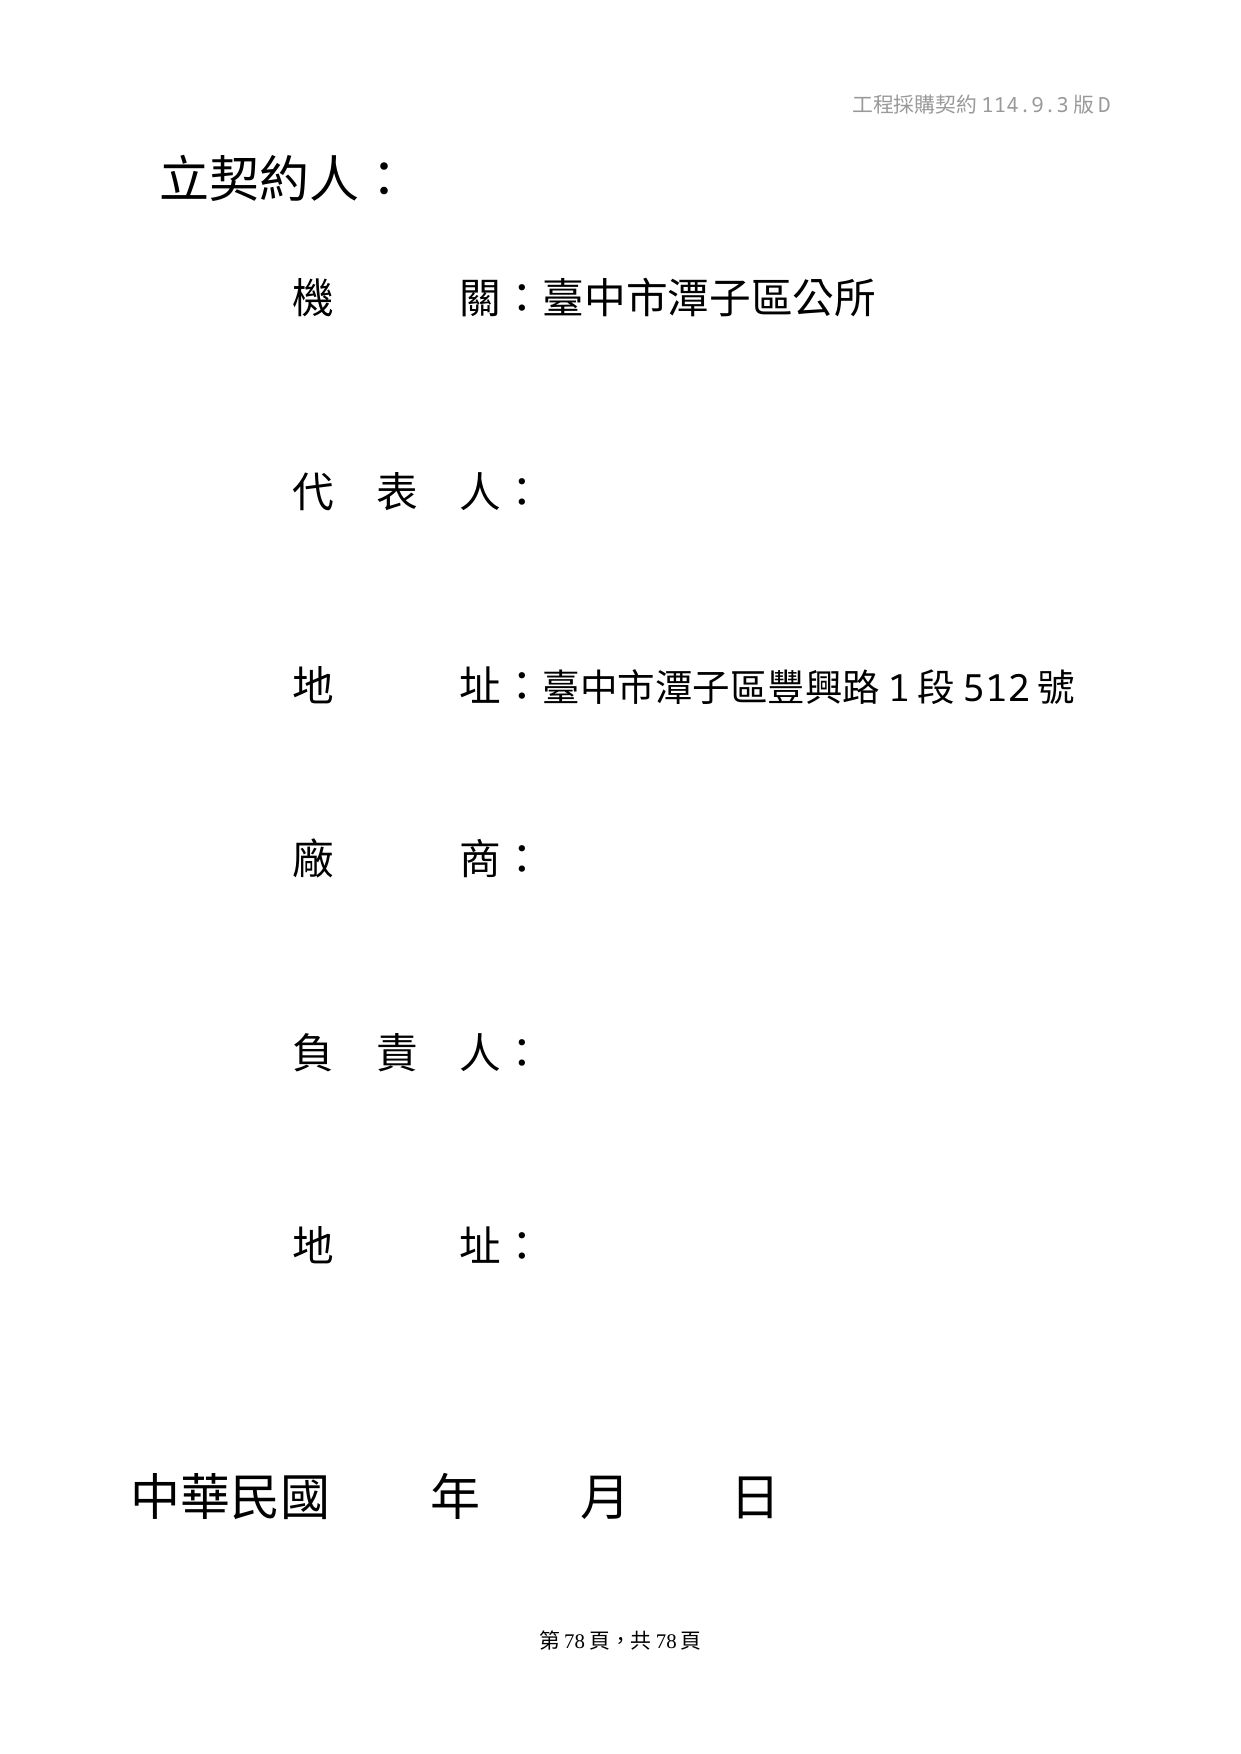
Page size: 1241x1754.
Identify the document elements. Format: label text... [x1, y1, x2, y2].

text 機 關：臺中市潭子區公所 [263, 272, 1110, 324]
text 中華民國 年 月 日 [130, 1458, 1110, 1530]
text 地 址： [292, 1220, 1110, 1272]
text 廠 商： [292, 833, 1110, 885]
text 負 責 人： [292, 1026, 1110, 1078]
text 代 表 人： [263, 466, 1110, 518]
text 立契約人： [159, 164, 1110, 206]
text 地 址：臺中市潭子區豐興路1段512號 [263, 660, 1110, 712]
